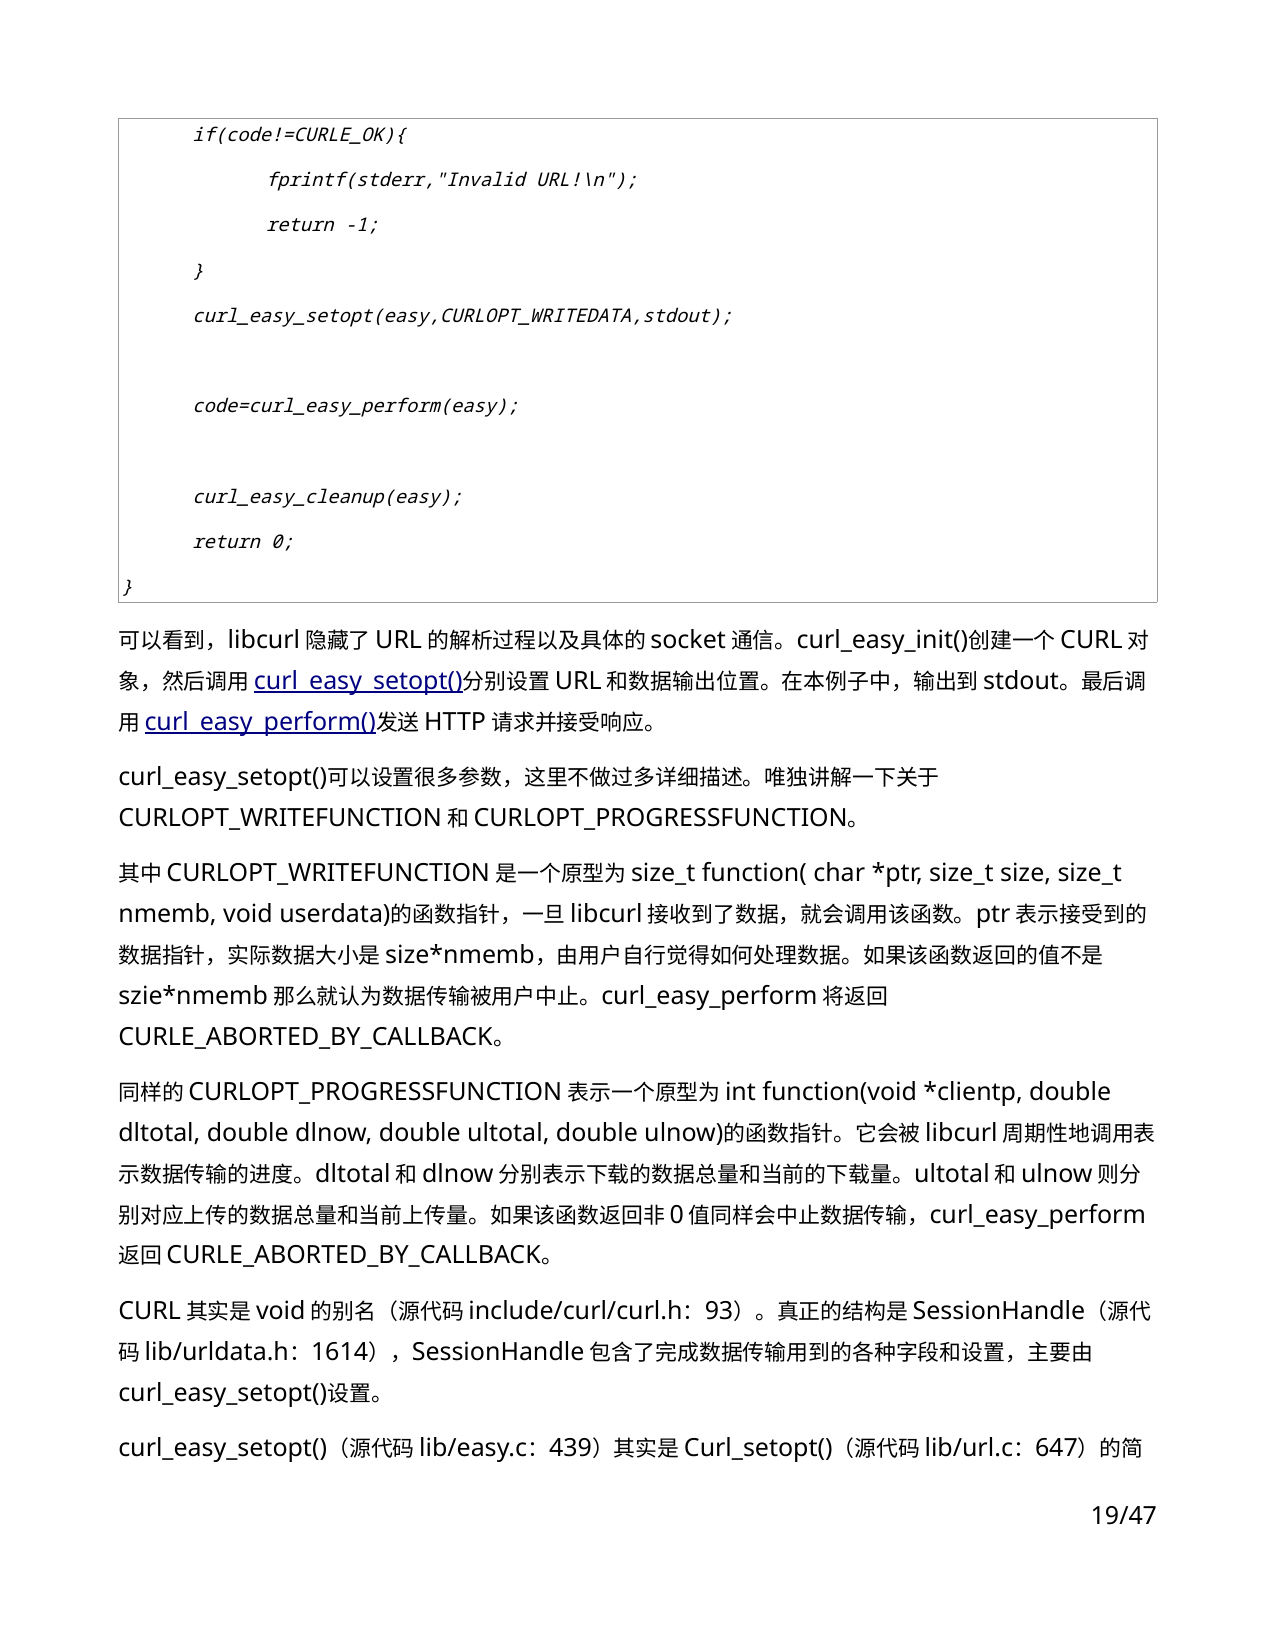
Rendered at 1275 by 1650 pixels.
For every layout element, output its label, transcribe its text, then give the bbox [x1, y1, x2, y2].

text code=curl_easy_perform(easy); [119, 389, 1157, 418]
text fprintf(stderr,"Invalid URL!\n"); [119, 163, 1157, 192]
text 同样的CURLOPT_PROGRESSFUNCTION表示一个原型为int function(void *clientp, double dltotal, double dlnow, double ultotal, double ulnow)的函数指针。它会被libcurl周期性地调用表示数据传输的进度。dltotal和dlnow分别表示下载的数据总量和当前的下载量。ultotal和ulnow则分别对应上传的数据总量和当前上传量。如果该函数返回非0值同样会中止数据传输，curl_easy_perform返回CURLE_ABORTED_BY_CALLBACK。 [118, 1074, 1157, 1271]
text return 0; [119, 525, 1157, 554]
text if(code!=CURLE_OK){ [119, 119, 1157, 147]
text curl_easy_cleanup(easy); [119, 480, 1157, 508]
text } [119, 570, 1157, 602]
text } [119, 254, 1157, 282]
text return -1; [119, 208, 1157, 237]
text curl_easy_setopt()（源代码lib/easy.c：439）其实是Curl_setopt()（源代码lib/url.c：647）的简 [118, 1429, 1157, 1464]
text 其中CURLOPT_WRITEFUNCTION是一个原型为size_t function( char *ptr, size_t size, size_t nmemb, void userdata)的函数指针，一旦libcurl接收到了数据，就会调用该函数。ptr表示接受到的数据指针，实际数据大小是size*nmemb，由用户自行觉得如何处理数据。如果该函数返回的值不是szie*nmemb那么就认为数据传输被用户中止。curl_easy_perform将返回CURLE_ABORTED_BY_CALLBACK。 [118, 855, 1157, 1052]
text CURL其实是void的别名（源代码include/curl/curl.h：93）。真正的结构是SessionHandle（源代码lib/urldata.h：1614），SessionHandle包含了完成数据传输用到的各种字段和设置，主要由curl_easy_setopt()设置。 [118, 1292, 1157, 1408]
text curl_easy_setopt()可以设置很多参数，这里不做过多详细描述。唯独讲解一下关于CURLOPT_WRITEFUNCTION和CURLOPT_PROGRESSFUNCTION。 [118, 759, 1157, 834]
text 可以看到，libcurl隐藏了URL的解析过程以及具体的socket通信。curl_easy_init()创建一个CURL对象，然后调用curl_easy_setopt()分别设置URL和数据输出位置。在本例子中，输出到stdout。最后调用curl_easy_perform()发送HTTP请求并接受响应。 [118, 622, 1157, 737]
text curl_easy_setopt(easy,CURLOPT_WRITEDATA,stdout); [119, 299, 1157, 328]
